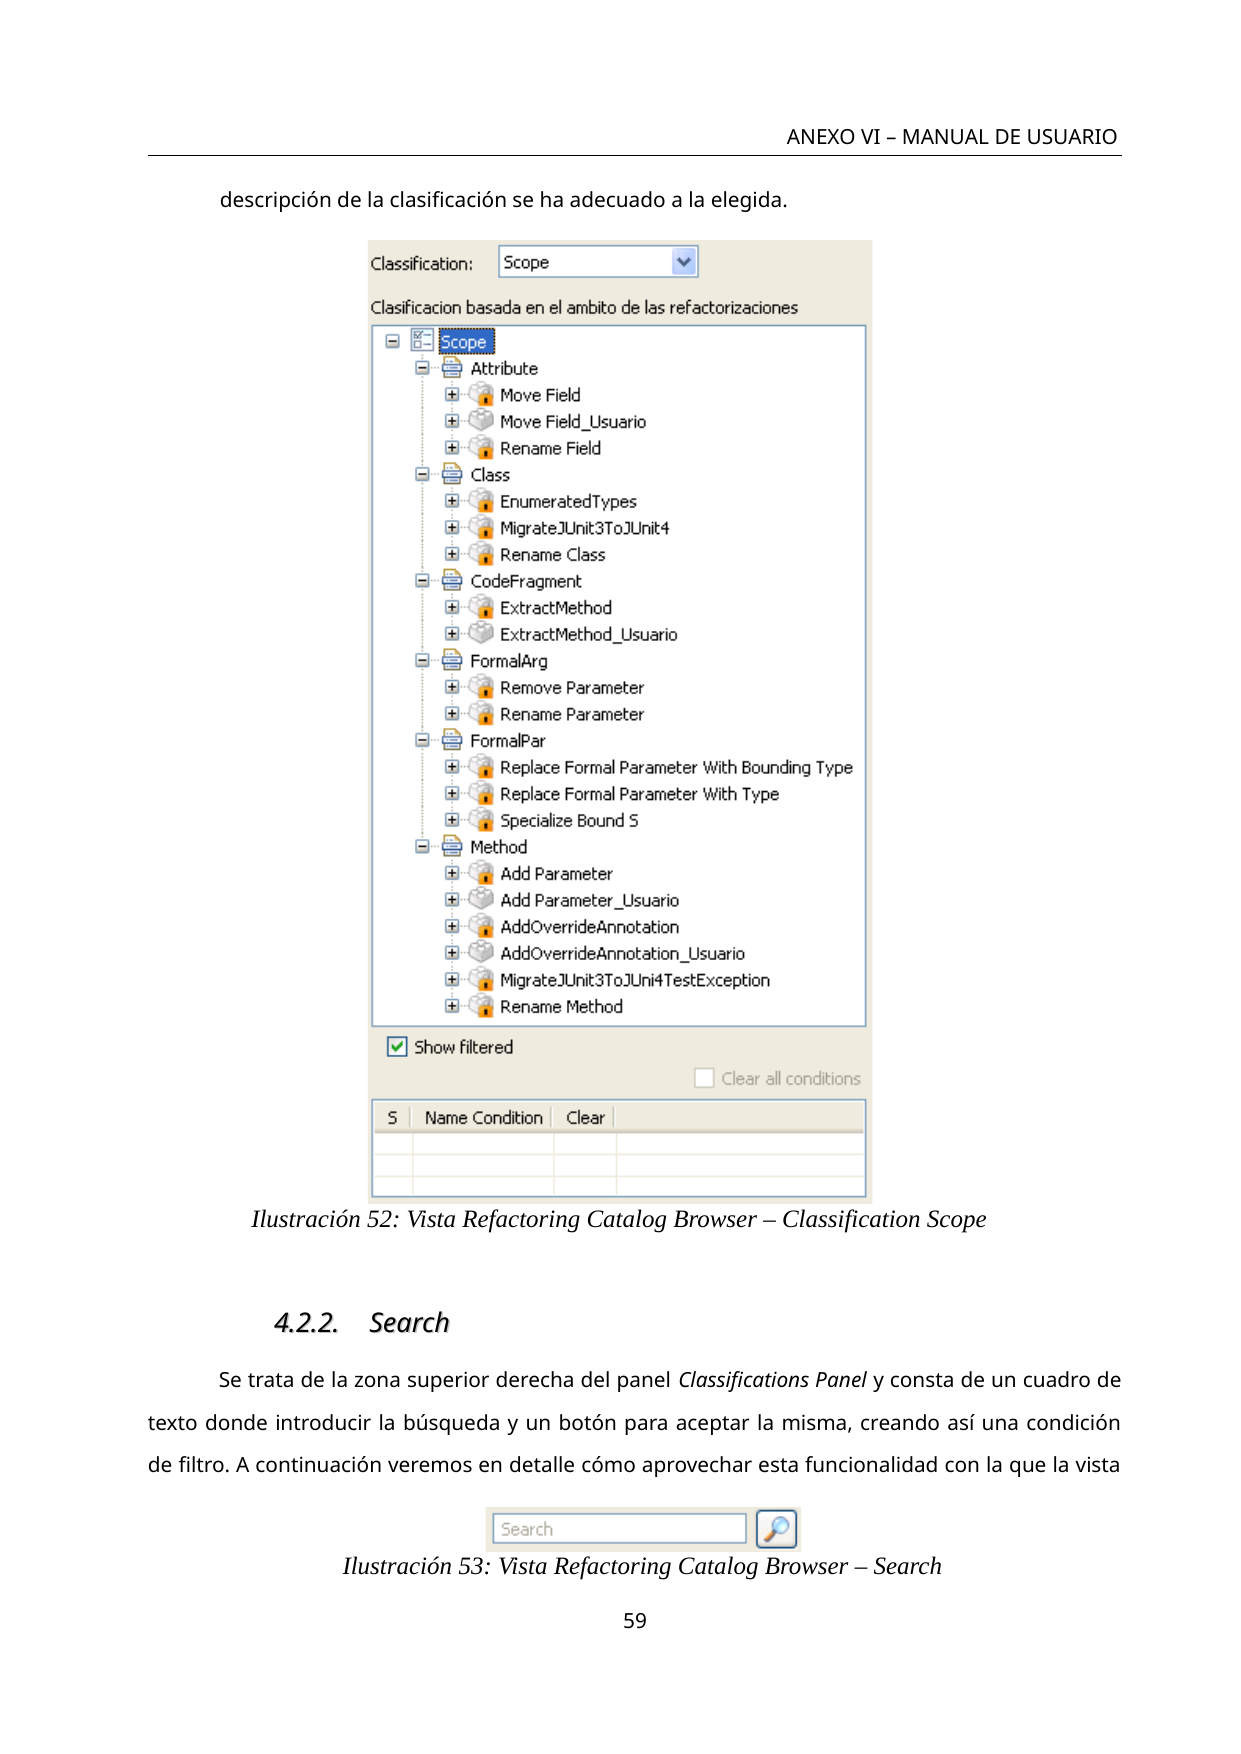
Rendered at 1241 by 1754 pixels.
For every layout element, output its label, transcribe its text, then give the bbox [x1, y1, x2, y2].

picture [485, 1507, 802, 1552]
subtitle Search [339, 1303, 1122, 1340]
text descripción de la clasificación se ha adecuado a la elegida. [219, 185, 1122, 213]
text Ilustración 53: Vista Refactoring Catalog Browser – Search [269, 1520, 1018, 1580]
picture [367, 240, 873, 1204]
text Se trata de la zona superior derecha del panel Classifications Panel y consta de un cuadro de texto donde introducir la búsqueda y un botón para aceptar la misma, creando así una condición de filtro. A continuación veremos en detalle cómo aprovechar esta funcionalidad con la que la vista [148, 1365, 1122, 1479]
text Ilustración 52: Vista Refactoring Catalog Browser – Classification Scope [236, 252, 1004, 1233]
